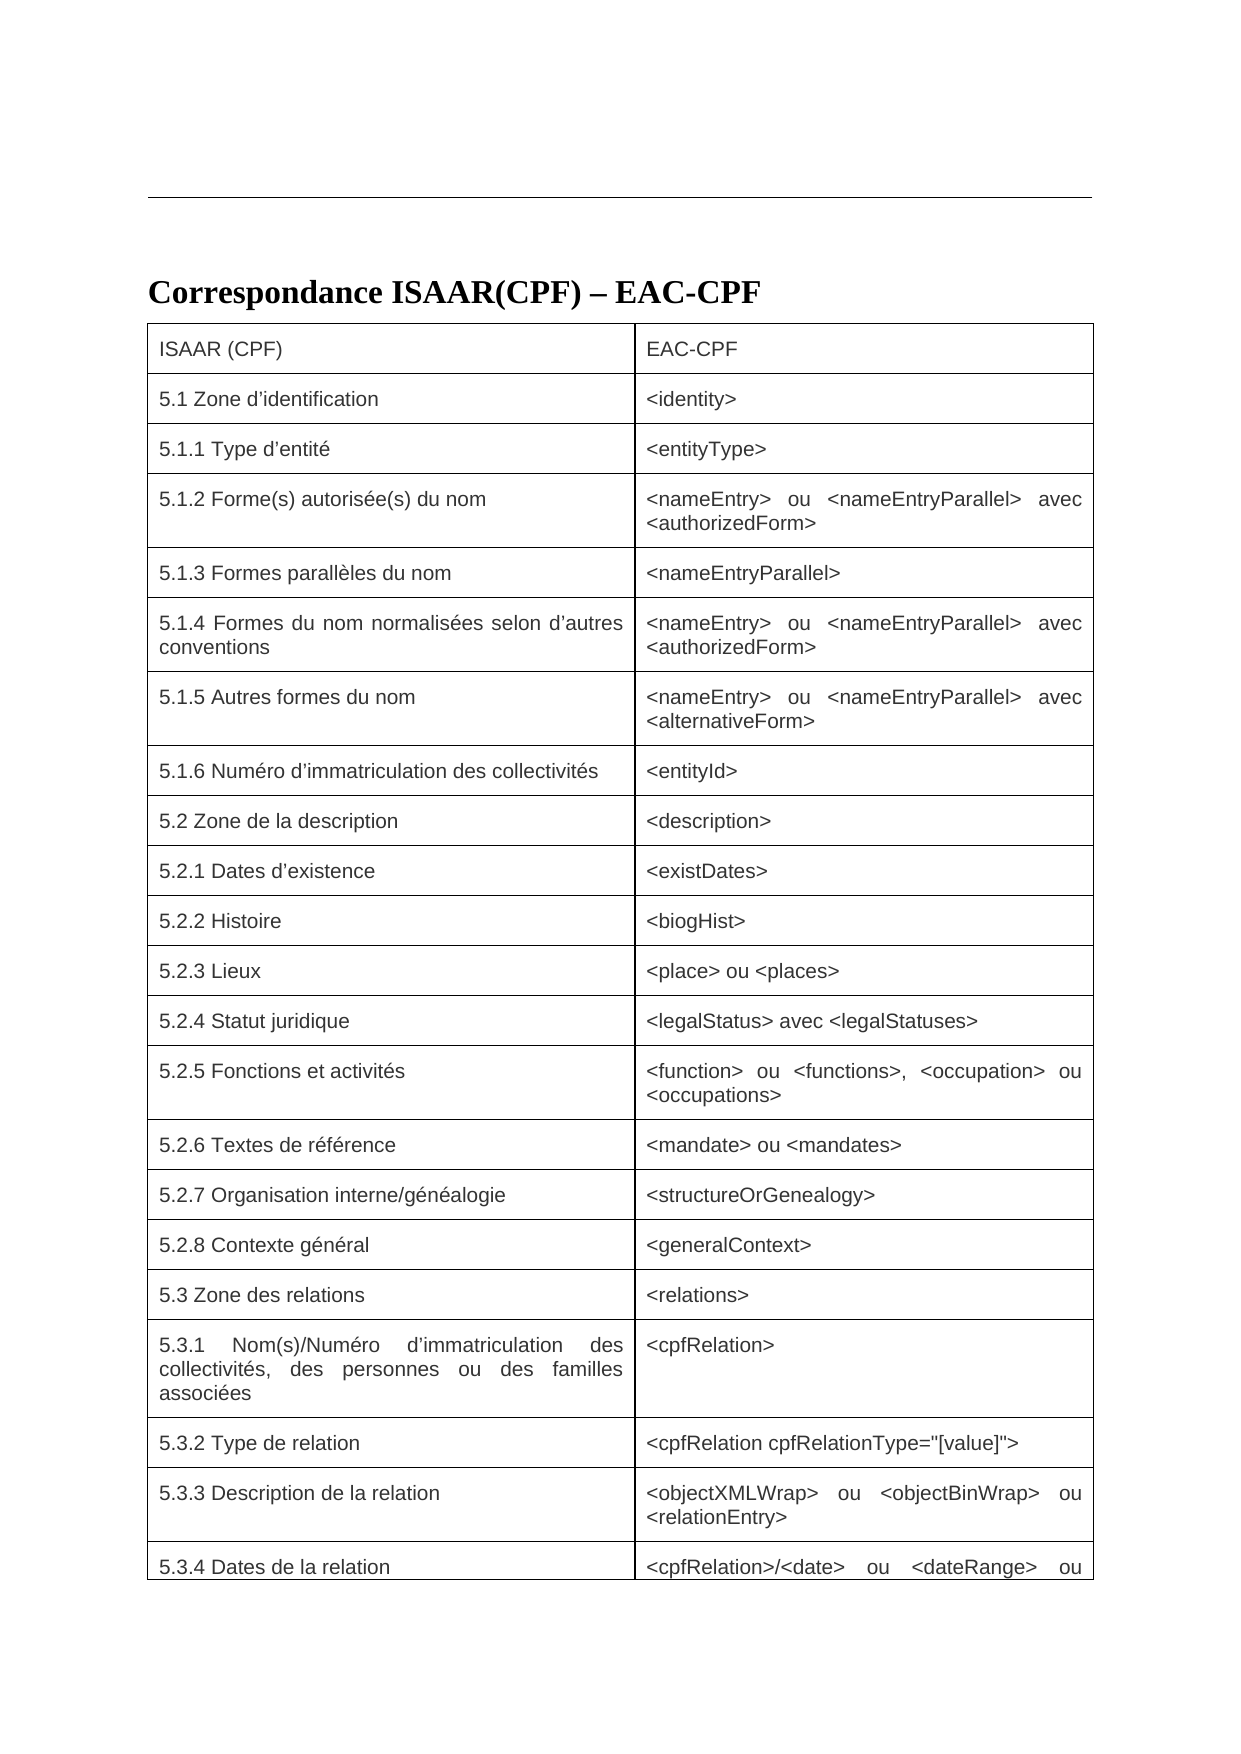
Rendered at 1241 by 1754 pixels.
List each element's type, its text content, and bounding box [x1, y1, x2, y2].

table_cell <legalStatus> avec <legalStatuses> [636, 996, 1093, 1045]
table_cell <nameEntryParallel> [636, 548, 1093, 597]
table_cell 5.3.4 Dates de la relation [148, 1542, 634, 1578]
table_cell 5.2.1 Dates d’existence [148, 846, 634, 895]
table_cell <cpfRelation>/<date> ou <dateRange> ou [636, 1542, 1093, 1578]
table_cell 5.2.5 Fonctions et activités [148, 1046, 634, 1119]
table_cell 5.1.6 Numéro d’immatriculation des collectivités [148, 746, 634, 795]
table_cell 5.3.1 Nom(s)/Numéro d’immatriculation des collectivités, des personnes ou des familles associées [148, 1320, 634, 1417]
text Correspondance ISAAR(CPF) – EAC-CPF [148, 272, 1092, 311]
table_cell <identity> [636, 374, 1093, 423]
table_cell <existDates> [636, 846, 1093, 895]
table_cell <entityId> [636, 746, 1093, 795]
table_cell 5.2.4 Statut juridique [148, 996, 634, 1045]
table_cell <nameEntry> ou <nameEntryParallel> avec <authorizedForm> [636, 598, 1093, 671]
table_cell 5.1.2 Forme(s) autorisée(s) du nom [148, 474, 634, 547]
table_cell <cpfRelation> [636, 1320, 1093, 1417]
table_cell 5.2.2 Histoire [148, 896, 634, 945]
table_cell 5.2.3 Lieux [148, 946, 634, 995]
table_cell 5.1.3 Formes parallèles du nom [148, 548, 634, 597]
table_cell <nameEntry> ou <nameEntryParallel> avec <alternativeForm> [636, 672, 1093, 745]
table_header ISAAR (CPF) [148, 324, 634, 373]
table_cell 5.1.5 Autres formes du nom [148, 672, 634, 745]
table_cell <relations> [636, 1270, 1093, 1319]
table_cell <place> ou <places> [636, 946, 1093, 995]
table_cell 5.2.8 Contexte général [148, 1220, 634, 1269]
table_cell 5.2.6 Textes de référence [148, 1120, 634, 1169]
table_cell 5.3 Zone des relations [148, 1270, 634, 1319]
table_cell <description> [636, 796, 1093, 845]
table_cell 5.1 Zone d’identification [148, 374, 634, 423]
table_cell 5.1.4 Formes du nom normalisées selon d’autres conventions [148, 598, 634, 671]
table_cell <mandate> ou <mandates> [636, 1120, 1093, 1169]
table_cell 5.2.7 Organisation interne/généalogie [148, 1170, 634, 1219]
table_cell <cpfRelation cpfRelationType="[value]"> [636, 1418, 1093, 1467]
table_cell <structureOrGenealogy> [636, 1170, 1093, 1219]
table_cell <nameEntry> ou <nameEntryParallel> avec <authorizedForm> [636, 474, 1093, 547]
table_cell 5.3.2 Type de relation [148, 1418, 634, 1467]
table_cell <generalContext> [636, 1220, 1093, 1269]
table_cell <biogHist> [636, 896, 1093, 945]
table_cell 5.2 Zone de la description [148, 796, 634, 845]
table_cell <entityType> [636, 424, 1093, 473]
table_header EAC-CPF [636, 324, 1093, 373]
table_cell <function> ou <functions>, <occupation> ou <occupations> [636, 1046, 1093, 1119]
table_cell 5.1.1 Type d’entité [148, 424, 634, 473]
table_cell <objectXMLWrap> ou <objectBinWrap> ou <relationEntry> [636, 1468, 1093, 1541]
table_cell 5.3.3 Description de la relation [148, 1468, 634, 1541]
